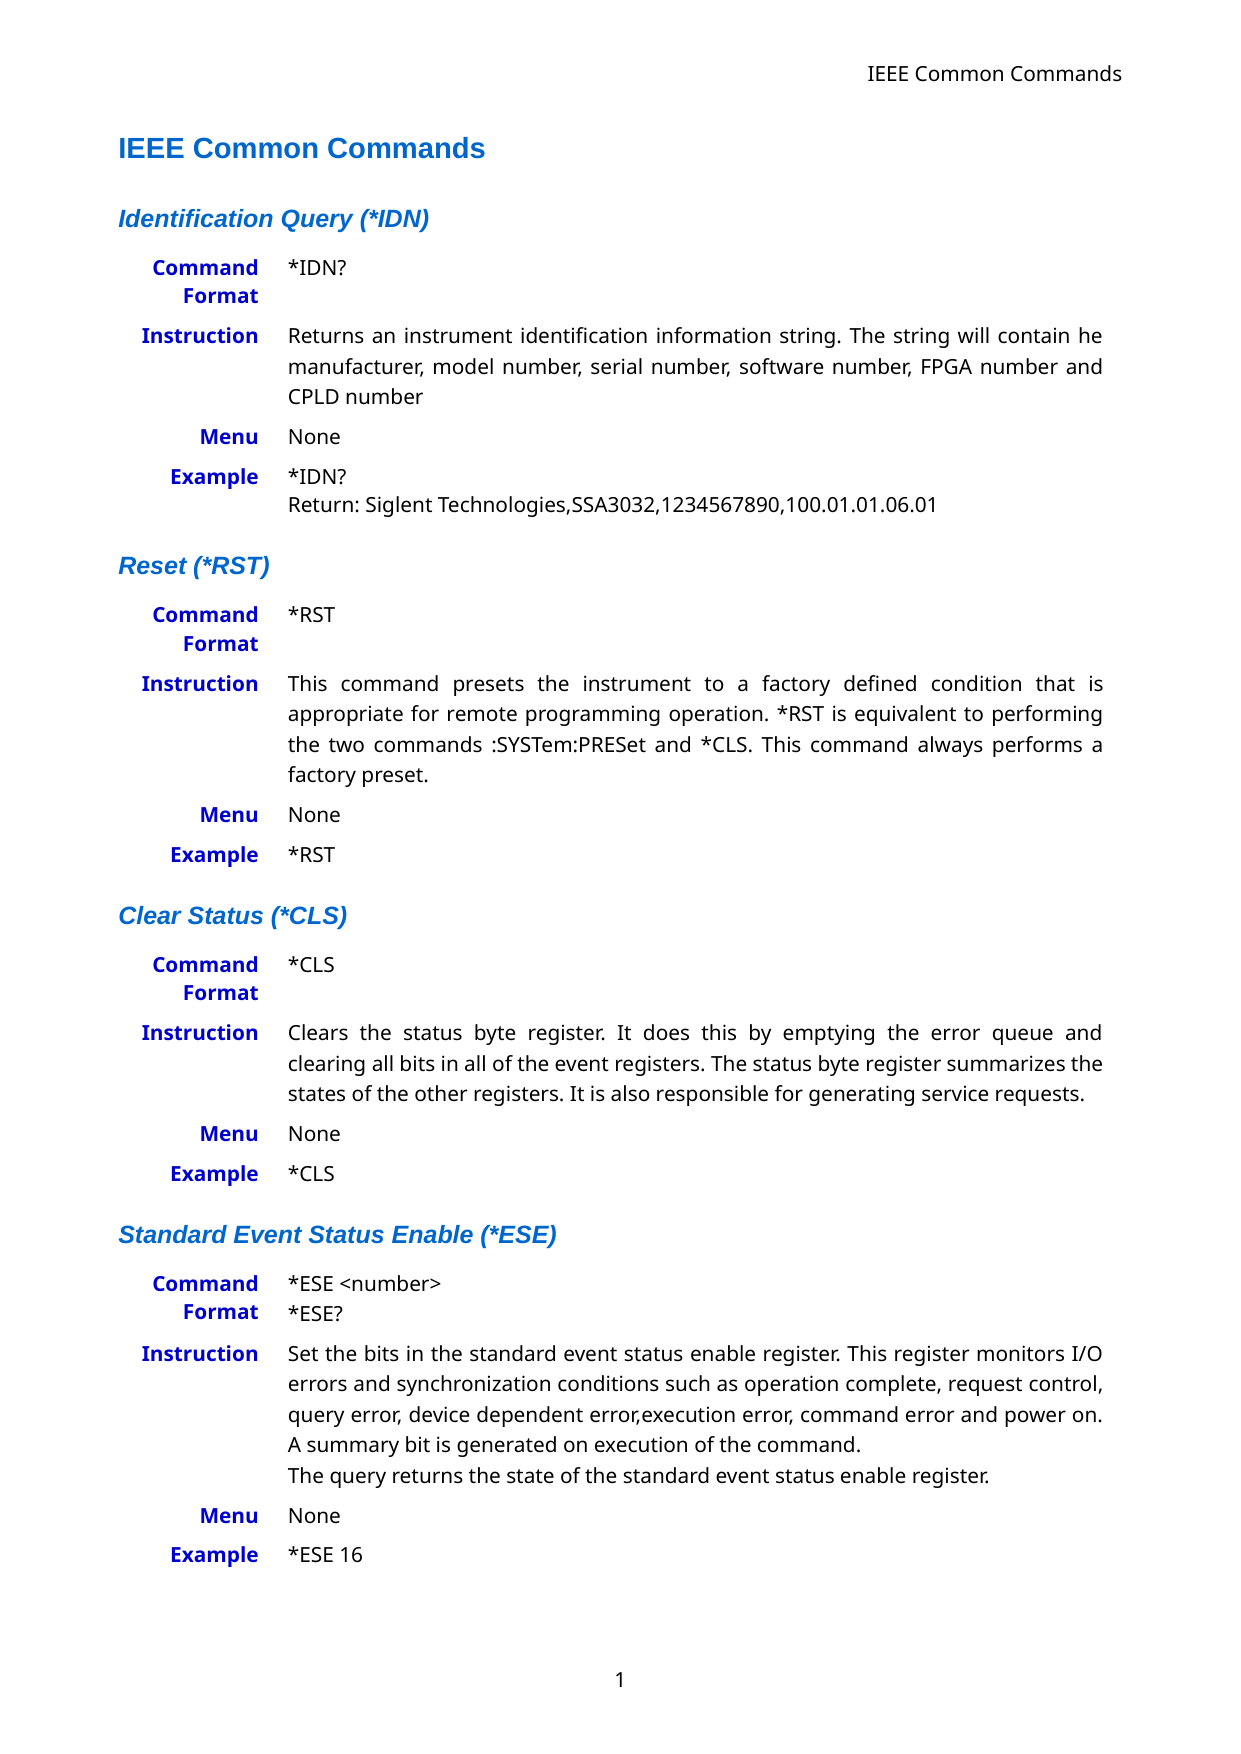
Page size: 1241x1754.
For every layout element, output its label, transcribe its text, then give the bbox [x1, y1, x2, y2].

subtitle IEEE Common Commands [118, 131, 1122, 165]
table_header Command Format [118, 1263, 282, 1333]
table_cell Instruction [118, 1013, 282, 1113]
table_cell This command presets the instrument to a factory defined condition that is appropriate for remote programming operation. *RST is equivalent to performing the two commands :SYSTem:PRESet and *CLS. This command always performs a factory preset. [282, 663, 1122, 794]
table_header Command Format [118, 595, 282, 663]
table_cell Instruction [118, 663, 282, 794]
table_cell *ESE 16 [282, 1535, 1122, 1575]
table_cell Menu [118, 1495, 282, 1535]
table_header *CLS [282, 944, 1122, 1012]
table_header *IDN? [282, 248, 1122, 316]
table_cell *RST [282, 834, 1122, 874]
subtitle Reset (*RST) [118, 551, 1122, 580]
table_cell None [282, 794, 1122, 834]
subtitle Standard Event Status Enable (*ESE) [118, 1219, 1122, 1248]
table_cell Example [118, 1153, 282, 1193]
subtitle Identification Query (*IDN) [118, 204, 1122, 233]
table_cell Menu [118, 416, 282, 456]
table_header Command Format [118, 944, 282, 1012]
table_header *RST [282, 595, 1122, 663]
subtitle Clear Status (*CLS) [118, 901, 1122, 929]
table_cell Instruction [118, 316, 282, 416]
table_cell Menu [118, 794, 282, 834]
table_cell Menu [118, 1113, 282, 1153]
table_cell Returns an instrument identification information string. The string will contain he manufacturer, model number, serial number, software number, FPGA number and CPLD number [282, 316, 1122, 416]
table_header *ESE <number> *ESE? [282, 1263, 1122, 1333]
table_cell None [282, 1113, 1122, 1153]
table_cell *IDN? Return: Siglent Technologies,SSA3032,1234567890,100.01.01.06.01 [282, 456, 1122, 525]
table_cell Set the bits in the standard event status enable register. This register monitors I/O errors and synchronization conditions such as operation complete, request control, query error, device dependent error,execution error, command error and power on. A summary bit is generated on execution of the command. The query returns the state of the standard event status enable register. [282, 1334, 1122, 1495]
table_cell None [282, 416, 1122, 456]
table_cell Example [118, 456, 282, 525]
table_cell Example [118, 1535, 282, 1575]
table_cell Clears the status byte register. It does this by emptying the error queue and clearing all bits in all of the event registers. The status byte register summarizes the states of the other registers. It is also responsible for generating service requests. [282, 1013, 1122, 1113]
table_header Command Format [118, 248, 282, 316]
table_cell Example [118, 834, 282, 874]
table_cell *CLS [282, 1153, 1122, 1193]
table_cell Instruction [118, 1334, 282, 1495]
table_cell None [282, 1495, 1122, 1535]
